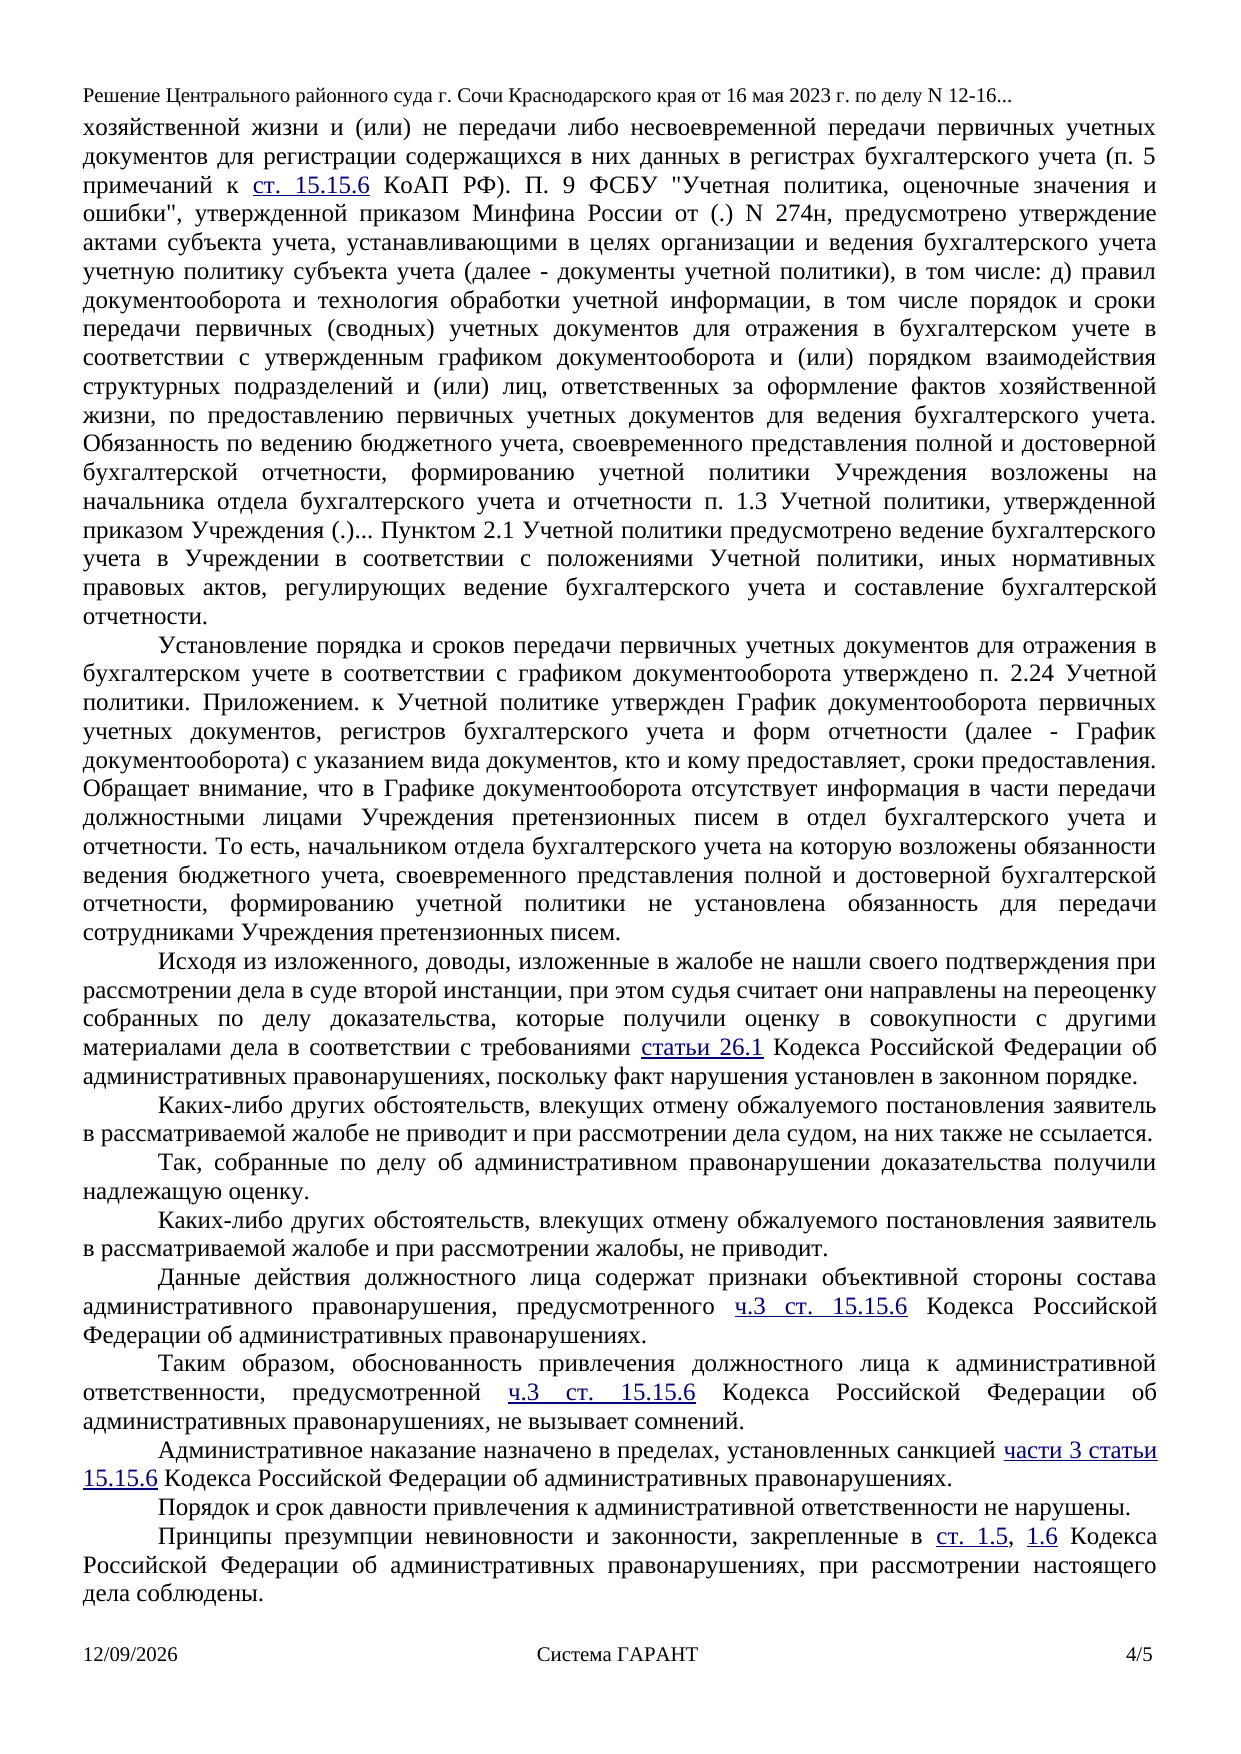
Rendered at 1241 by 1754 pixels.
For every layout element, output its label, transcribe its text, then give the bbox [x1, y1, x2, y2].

text Каких-либо других обстоятельств, влекущих отмену обжалуемого постановления заявитель в рассматриваемой жалобе и при рассмотрении жалобы, не приводит. [83, 1205, 1157, 1262]
text Установление порядка и сроков передачи первичных учетных документов для отражения в бухгалтерском учете в соответствии с графиком документооборота утверждено п. 2.24 Учетной политики. Приложением. к Учетной политике утвержден График документооборота первичных учетных документов, регистров бухгалтерского учета и форм отчетности (далее - График документооборота) с указанием вида документов, кто и кому предоставляет, сроки предоставления. Обращает внимание, что в Графике документооборота отсутствует информация в части передачи должностными лицами Учреждения претензионных писем в отдел бухгалтерского учета и отчетности. То есть, начальником отдела бухгалтерского учета на которую возложены обязанности ведения бюджетного учета, своевременного представления полной и достоверной бухгалтерской отчетности, формированию учетной политики не установлена обязанность для передачи сотрудниками Учреждения претензионных писем. [83, 630, 1157, 946]
text Каких-либо других обстоятельств, влекущих отмену обжалуемого постановления заявитель в рассматриваемой жалобе не приводит и при рассмотрении дела судом, на них также не ссылается. [83, 1090, 1157, 1147]
text хозяйственной жизни и (или) не передачи либо несвоевременной передачи первичных учетных документов для регистрации содержащихся в них данных в регистрах бухгалтерского учета (п. 5 примечаний к ст. 15.15.6 КоАП РФ). П. 9 ФСБУ "Учетная политика, оценочные значения и ошибки", утвержденной приказом Минфина России от (.) N 274н, предусмотрено утверждение актами субъекта учета, устанавливающими в целях организации и ведения бухгалтерского учета учетную политику субъекта учета (далее - документы учетной политики), в том числе: д) правил документооборота и технология обработки учетной информации, в том числе порядок и сроки передачи первичных (сводных) учетных документов для отражения в бухгалтерском учете в соответствии с утвержденным графиком документооборота и (или) порядком взаимодействия структурных подразделений и (или) лиц, ответственных за оформление фактов хозяйственной жизни, по предоставлению первичных учетных документов для ведения бухгалтерского учета. Обязанность по ведению бюджетного учета, своевременного представления полной и достоверной бухгалтерской отчетности, формированию учетной политики Учреждения возложены на начальника отдела бухгалтерского учета и отчетности п. 1.3 Учетной политики, утвержденной приказом Учреждения (.)... Пунктом 2.1 Учетной политики предусмотрено ведение бухгалтерского учета в Учреждении в соответствии с положениями Учетной политики, иных нормативных правовых актов, регулирующих ведение бухгалтерского учета и составление бухгалтерской отчетности. [83, 112, 1157, 630]
text Так, собранные по делу об административном правонарушении доказательства получили надлежащую оценку. [83, 1147, 1157, 1205]
text Исходя из изложенного, доводы, изложенные в жалобе не нашли своего подтверждения при рассмотрении дела в суде второй инстанции, при этом судья считает они направлены на переоценку собранных по делу доказательства, которые получили оценку в совокупности с другими материалами дела в соответствии с требованиями статьи 26.1 Кодекса Российской Федерации об административных правонарушениях, поскольку факт нарушения установлен в законном порядке. [83, 946, 1157, 1090]
text Принципы презумпции невиновности и законности, закрепленные в ст. 1.5, 1.6 Кодекса Российской Федерации об административных правонарушениях, при рассмотрении настоящего дела соблюдены. [83, 1521, 1157, 1607]
text Порядок и срок давности привлечения к административной ответственности не нарушены. [83, 1492, 1157, 1521]
text Таким образом, обоснованность привлечения должностного лица к административной ответственности, предусмотренной ч.3 ст. 15.15.6 Кодекса Российской Федерации об административных правонарушениях, не вызывает сомнений. [83, 1348, 1157, 1435]
text Административное наказание назначено в пределах, установленных санкцией части 3 статьи 15.15.6 Кодекса Российской Федерации об административных правонарушениях. [83, 1435, 1157, 1492]
text Данные действия должностного лица содержат признаки объективной стороны состава административного правонарушения, предусмотренного ч.3 ст. 15.15.6 Кодекса Российской Федерации об административных правонарушениях. [83, 1262, 1157, 1348]
